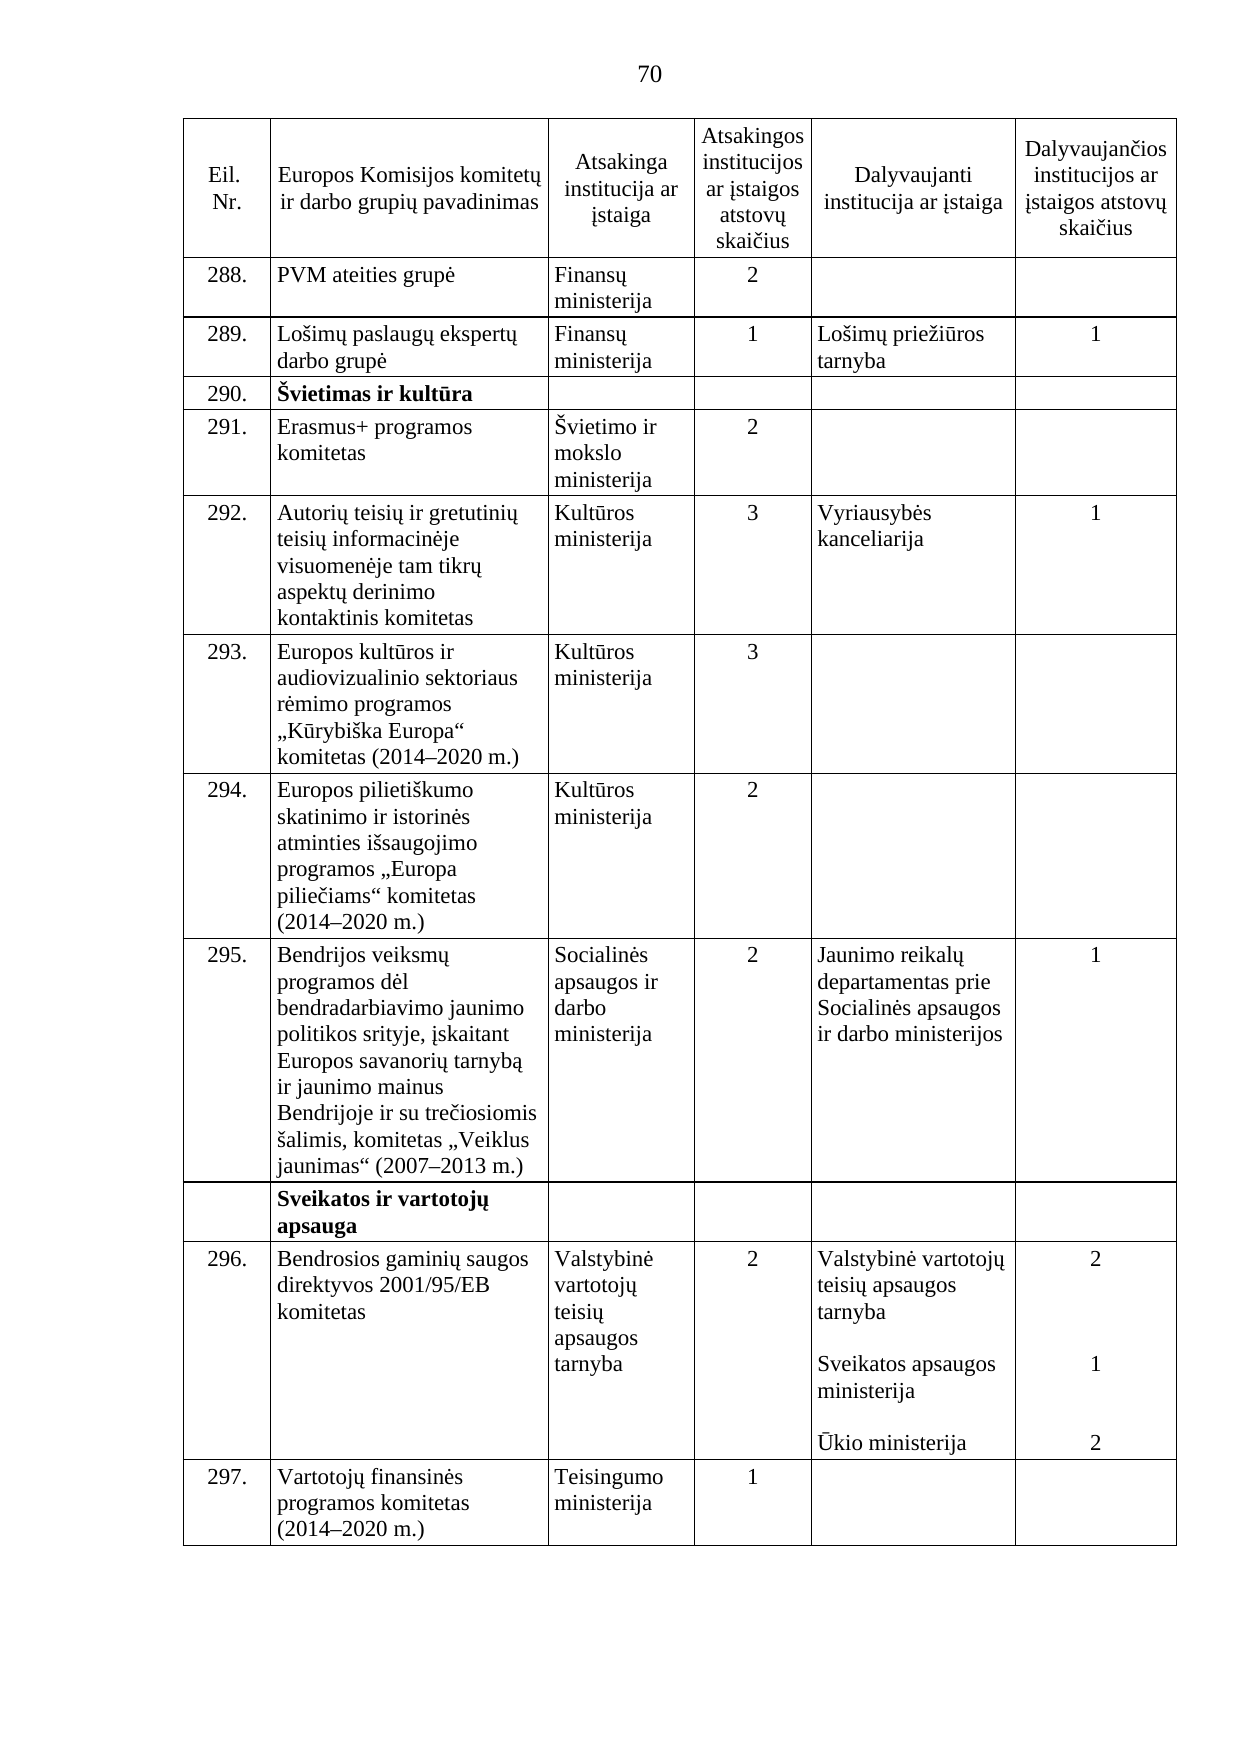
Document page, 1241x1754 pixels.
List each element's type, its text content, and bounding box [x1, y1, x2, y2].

table_cell 2 1 2 [1016, 1242, 1176, 1459]
table_cell [1016, 1460, 1176, 1545]
table_cell [812, 258, 1015, 316]
table_cell PVM ateities grupė [271, 258, 548, 316]
table_cell [1016, 1183, 1176, 1241]
table_cell Europos pilietiškumo skatinimo ir istorinės atminties išsaugojimo programos „Europa piliečiams“ komitetas (2014–2020 m.) [271, 774, 548, 937]
table_cell Valstybinė vartotojų teisių apsaugos tarnyba Sveikatos apsaugos ministerija Ūkio ministerija [812, 1242, 1015, 1459]
table_cell 1 [1016, 939, 1176, 1181]
table_cell [1177, 773, 1187, 937]
table_cell Socialinės apsaugos ir darbo ministerija [549, 939, 694, 1181]
table_header Dalyvaujanti institucija ar įstaiga [812, 119, 1015, 257]
table_cell Europos kultūros ir audiovizualinio sektoriaus rėmimo programos „Kūrybiška Europa“ komitetas (2014–2020 m.) [271, 635, 548, 772]
table_cell [812, 377, 1015, 409]
table_cell [1177, 938, 1187, 1181]
table_cell 295. [184, 939, 270, 1181]
table_cell [1016, 377, 1176, 409]
table_cell [549, 1183, 694, 1241]
table_cell [1016, 410, 1176, 495]
table_cell [1177, 316, 1187, 376]
table_cell Teisingumo ministerija [549, 1460, 694, 1545]
table_cell 3 [695, 635, 811, 772]
table_cell Švietimas ir kultūra [271, 377, 548, 409]
table_cell Sveikatos ir vartotojų apsauga [271, 1183, 548, 1241]
table_cell 2 [695, 939, 811, 1181]
table_cell [812, 410, 1015, 495]
table_cell 296. [184, 1242, 270, 1459]
table_cell [695, 377, 811, 409]
table_cell [812, 635, 1015, 772]
table_cell Autorių teisių ir gretutinių teisių informacinėje visuomenėje tam tikrų aspektų derinimo kontaktinis komitetas [271, 496, 548, 634]
table_cell [1177, 1459, 1187, 1545]
table_cell 2 [695, 774, 811, 937]
table_cell [1177, 1241, 1187, 1459]
table_cell Vyriausybės kanceliarija [812, 496, 1015, 634]
table_cell 293. [184, 635, 270, 772]
table_cell 1 [1016, 496, 1176, 634]
table_cell [184, 1183, 270, 1241]
table_cell 2 [695, 1242, 811, 1459]
table_cell 1 [1016, 318, 1176, 376]
table_cell [812, 1183, 1015, 1241]
table_cell 297. [184, 1460, 270, 1545]
table_cell [1016, 258, 1176, 316]
table_cell Lošimų paslaugų ekspertų darbo grupė [271, 318, 548, 376]
table_cell 294. [184, 774, 270, 937]
table_cell [1177, 495, 1187, 634]
table_cell Finansų ministerija [549, 318, 694, 376]
table_cell 1 [695, 318, 811, 376]
table_cell [695, 1183, 811, 1241]
table_cell 2 [695, 258, 811, 316]
table_cell [1177, 634, 1187, 772]
table_header Dalyvaujančios institucijos ar įstaigos atstovų skaičius [1016, 119, 1176, 257]
table_header Atsakinga institucija ar įstaiga [549, 119, 694, 257]
table_cell Vartotojų finansinės programos komitetas (2014–2020 m.) [271, 1460, 548, 1545]
table_cell [1177, 1181, 1187, 1241]
table_cell 290. [184, 377, 270, 409]
table_cell [1177, 409, 1187, 495]
table_cell 3 [695, 496, 811, 634]
table_cell [1016, 635, 1176, 772]
table_cell [812, 1460, 1015, 1545]
table_cell 1 [695, 1460, 811, 1545]
table_cell 289. [184, 318, 270, 376]
table_cell Švietimo ir mokslo ministerija [549, 410, 694, 495]
table_cell [812, 774, 1015, 937]
table_cell [549, 377, 694, 409]
table_cell 2 [695, 410, 811, 495]
table_header [1177, 118, 1187, 257]
table_cell 291. [184, 410, 270, 495]
table_cell Erasmus+ programos komitetas [271, 410, 548, 495]
table_cell Kultūros ministerija [549, 635, 694, 772]
table_cell 288. [184, 258, 270, 316]
table_cell Kultūros ministerija [549, 496, 694, 634]
table_cell Finansų ministerija [549, 258, 694, 316]
table_cell Bendrijos veiksmų programos dėl bendradarbiavimo jaunimo politikos srityje, įskaitant Europos savanorių tarnybą ir jaunimo mainus Bendrijoje ir su trečiosiomis šalimis, komitetas „Veiklus jaunimas“ (2007–2013 m.) [271, 939, 548, 1181]
table_cell Kultūros ministerija [549, 774, 694, 937]
table_header Atsakingos institucijos ar įstaigos atstovų skaičius [695, 119, 811, 257]
table_cell [1177, 376, 1187, 409]
table_header Europos Komisijos komitetų ir darbo grupių pavadinimas [271, 119, 548, 257]
table_cell [1016, 774, 1176, 937]
table_cell [1177, 257, 1187, 316]
table_cell Jaunimo reikalų departamentas prie Socialinės apsaugos ir darbo ministerijos [812, 939, 1015, 1181]
table_header Eil. Nr. [184, 119, 270, 257]
table_cell Lošimų priežiūros tarnyba [812, 318, 1015, 376]
table_cell 292. [184, 496, 270, 634]
table_cell Valstybinė vartotojų teisių apsaugos tarnyba [549, 1242, 694, 1459]
table_cell Bendrosios gaminių saugos direktyvos 2001/95/EB komitetas [271, 1242, 548, 1459]
